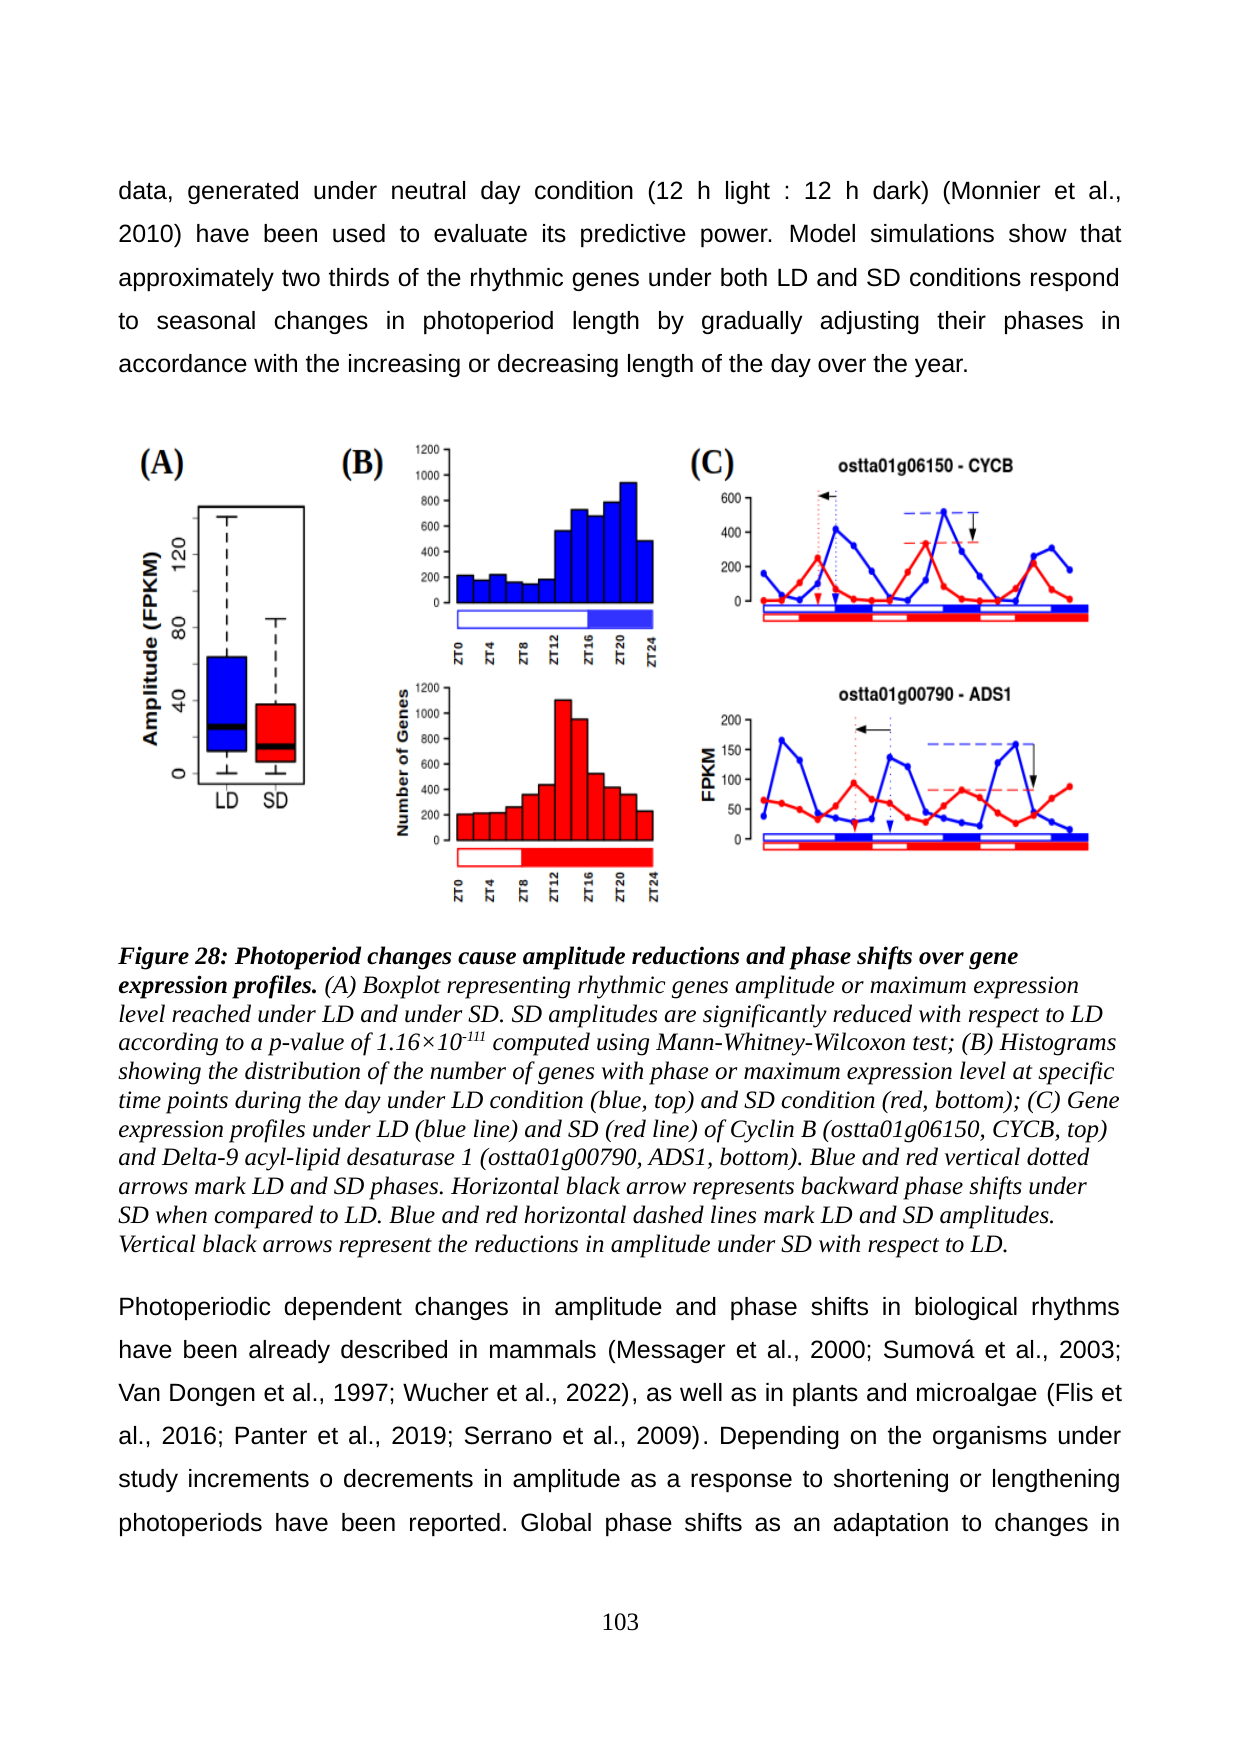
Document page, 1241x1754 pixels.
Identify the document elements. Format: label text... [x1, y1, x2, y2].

text Figure 28: Photoperiod changes cause amplitude reductions and phase shifts over gene expression profiles. (A) Boxplot representing rhythmic genes amplitude or maximum expression level reached under LD and under SD. SD amplitudes are significantly reduced with respect to LD according to a p-value of 1.16×10-111 computed using Mann-Whitney-Wilcoxon test; (B) Histograms showing the distribution of the number of genes with phase or maximum expression level at specific time points during the day under LD condition (blue, top) and SD condition (red, bottom); (C) Gene expression profiles under LD (blue line) and SD (red line) of Cyclin B (ostta01g06150, CYCB, top) and Delta-9 acyl-lipid desaturase 1 (ostta01g00790, ADS1, bottom). Blue and red vertical dotted arrows mark LD and SD phases. Horizontal black arrow represents backward phase shifts under SD when compared to LD. Blue and red horizontal dashed lines mark LD and SD amplitudes. Vertical black arrows represent the reductions in amplitude under SD with respect to LD. [118, 942, 1122, 1257]
text data, generated under neutral day condition (12 h light : 12 h dark) (Monnier et al., 2010)⁠ have been used to evaluate its predictive power. Model simulations show that approximately two thirds of the rhythmic genes under both LD and SD conditions respond to seasonal changes in photoperiod length by gradually adjusting their phases in accordance with the increasing or decreasing length of the day over the year. [118, 176, 1122, 378]
text Photoperiodic dependent changes in amplitude and phase shifts in biological rhythms have been already described in mammals (Messager et al., 2000; Sumová et al., 2003; Van Dongen et al., 1997; Wucher et al., 2022)⁠, as well as in plants and microalgae (Flis et al., 2016; Panter et al., 2019; Serrano et al., 2009)⁠. Depending on the organisms under study increments o decrements in amplitude as a response to shortening or lengthening photoperiods have been reported. Global phase shifts as an adaptation to changes in [118, 1257, 1122, 1536]
picture [98, 419, 1143, 942]
